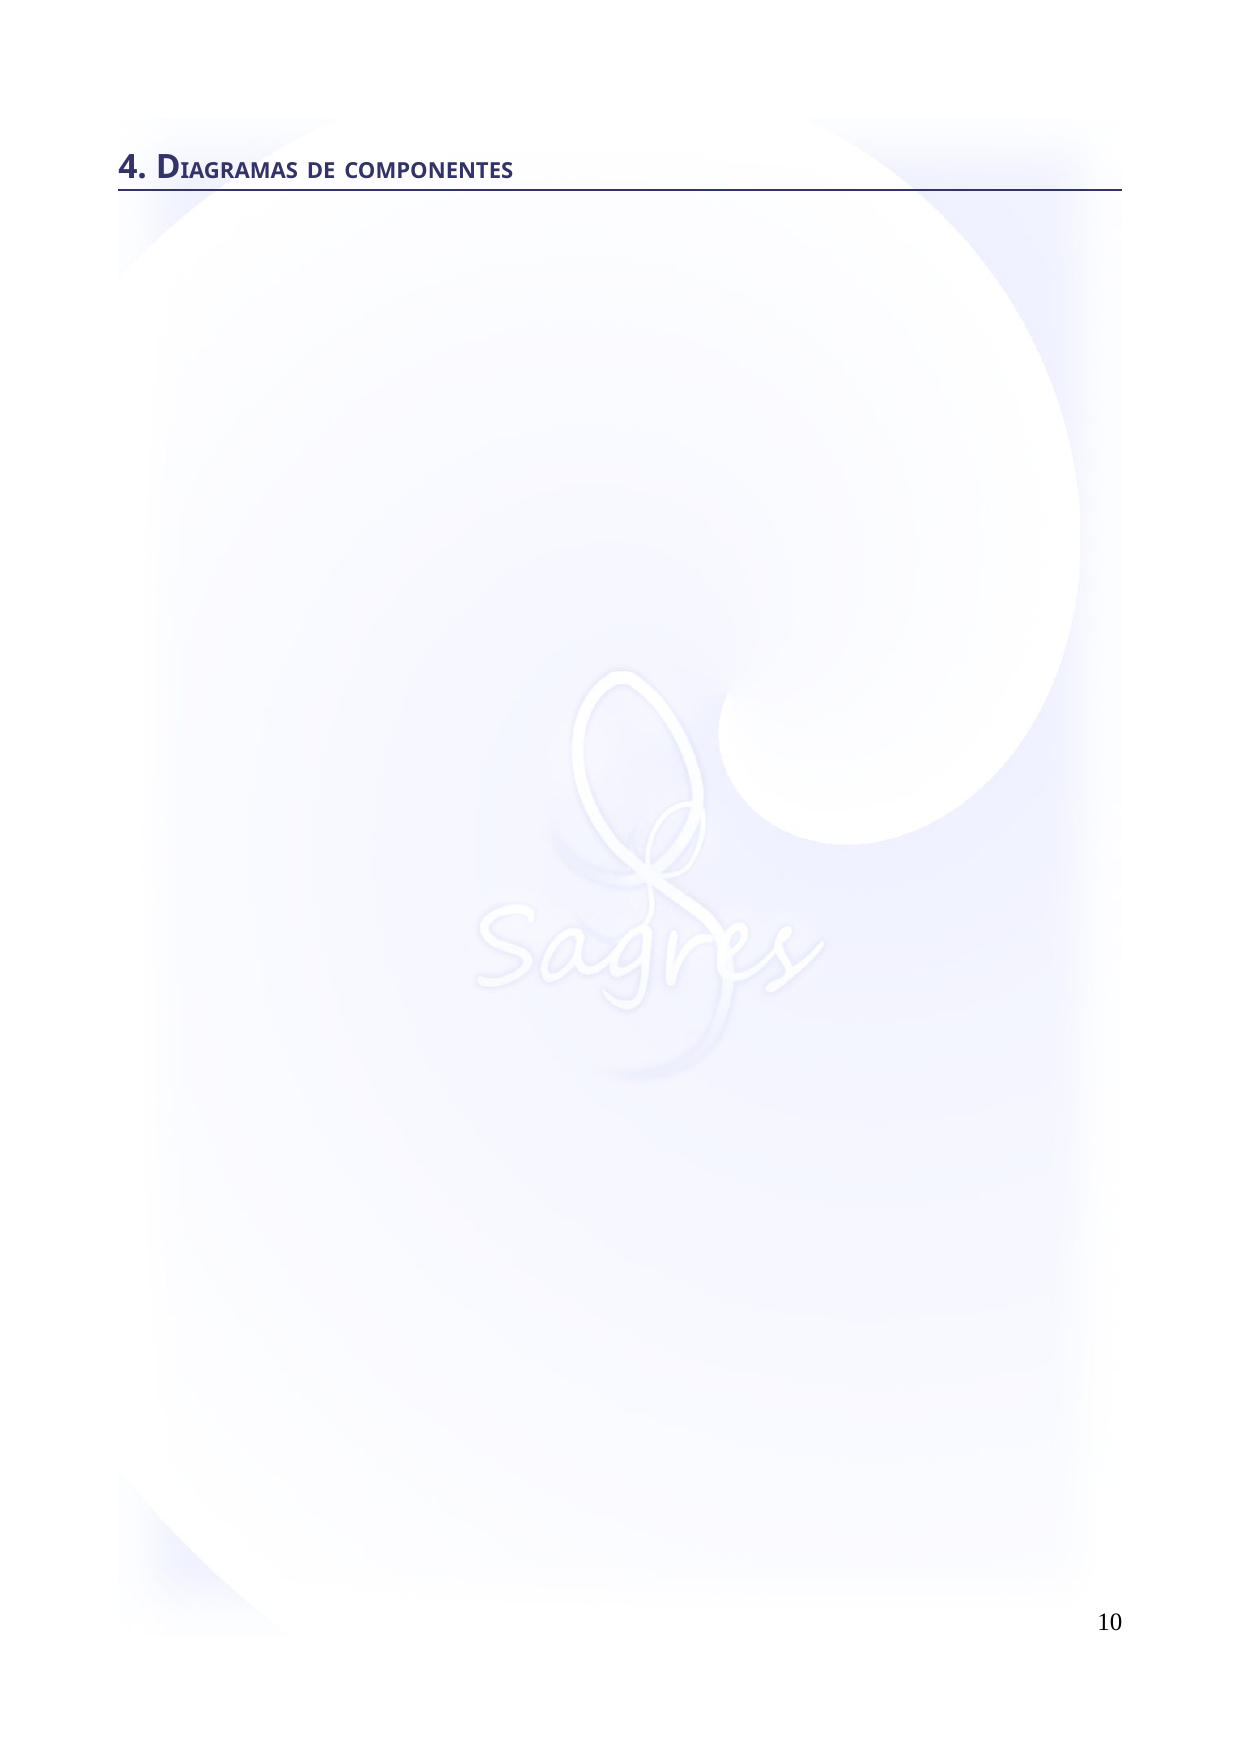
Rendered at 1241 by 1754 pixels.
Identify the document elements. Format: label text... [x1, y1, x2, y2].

subtitle 4. Diagramas de componentes [118, 143, 1122, 189]
picture [118, 191, 1122, 1636]
picture [118, 118, 1122, 143]
